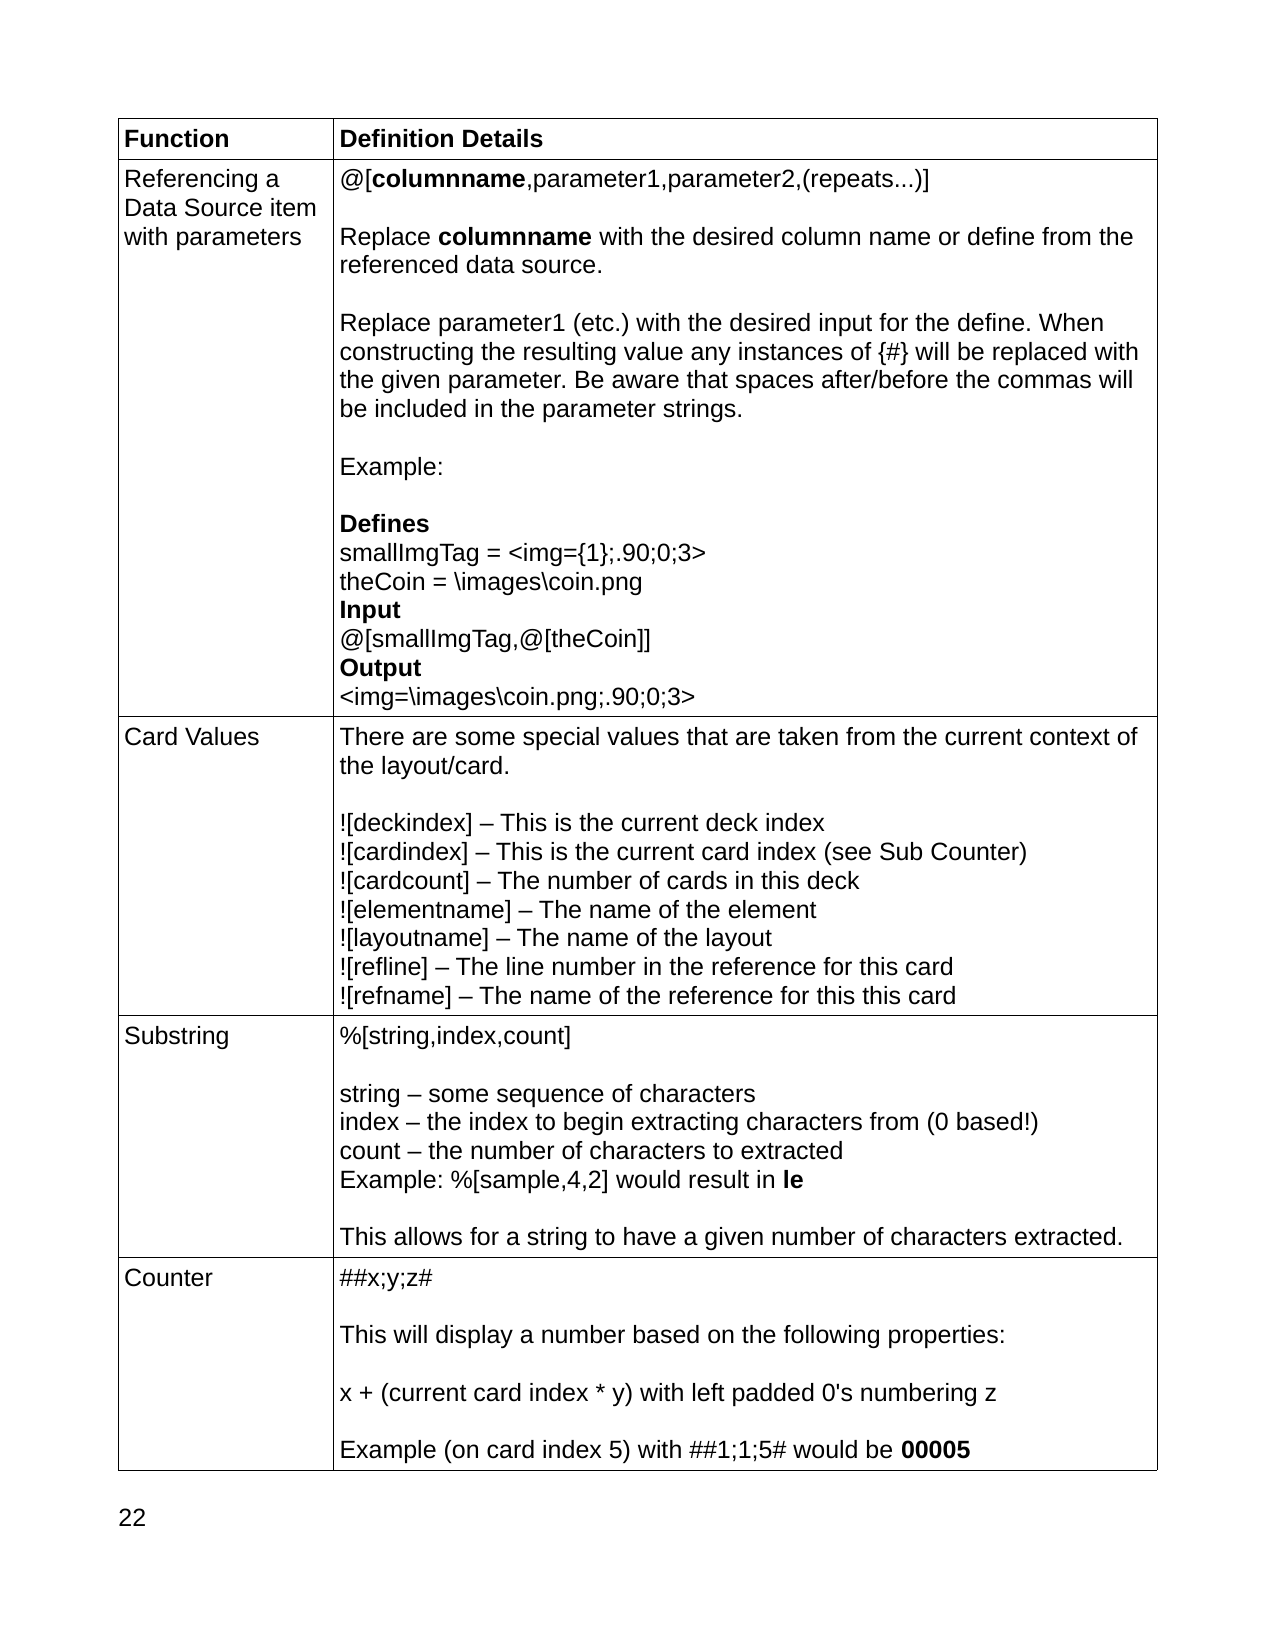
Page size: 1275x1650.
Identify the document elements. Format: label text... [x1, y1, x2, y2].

table_cell There are some special values that are taken from the current context of the layout/card. ![deckindex] – This is the current deck index ![cardindex] – This is the current card index (see Sub Counter) ![cardcount] – The number of cards in this deck ![elementname] – The name of the element ![layoutname] – The name of the layout ![refline] – The line number in the reference for this card ![refname] – The name of the reference for this this card [334, 717, 1157, 1015]
table_cell Referencing a Data Source item with parameters [119, 160, 333, 716]
table_cell Counter [119, 1258, 333, 1470]
table_header Definition Details [334, 119, 1157, 158]
table_cell %[string,index,count] string – some sequence of characters index – the index to begin extracting characters from (0 based!) count – the number of characters to extracted Example: %[sample,4,2] would result in le This allows for a string to have a given number of characters extracted. [334, 1016, 1157, 1257]
table_cell @[columnname,parameter1,parameter2,(repeats...)] Replace columnname with the desired column name or define from the referenced data source. Replace parameter1 (etc.) with the desired input for the define. When constructing the resulting value any instances of {#} will be replaced with the given parameter. Be aware that spaces after/before the commas will be included in the parameter strings. Example: Defines smallImgTag = <img={1};.90;0;3> theCoin = \images\coin.png Input @[smallImgTag,@[theCoin]] Output <img=\images\coin.png;.90;0;3> [334, 160, 1157, 716]
table_cell ##x;y;z# This will display a number based on the following properties: x + (current card index * y) with left padded 0's numbering z Example (on card index 5) with ##1;1;5# would be 00005 [334, 1258, 1157, 1470]
table_header Function [119, 119, 333, 158]
table_cell Card Values [119, 717, 333, 1015]
table_cell Substring [119, 1016, 333, 1257]
